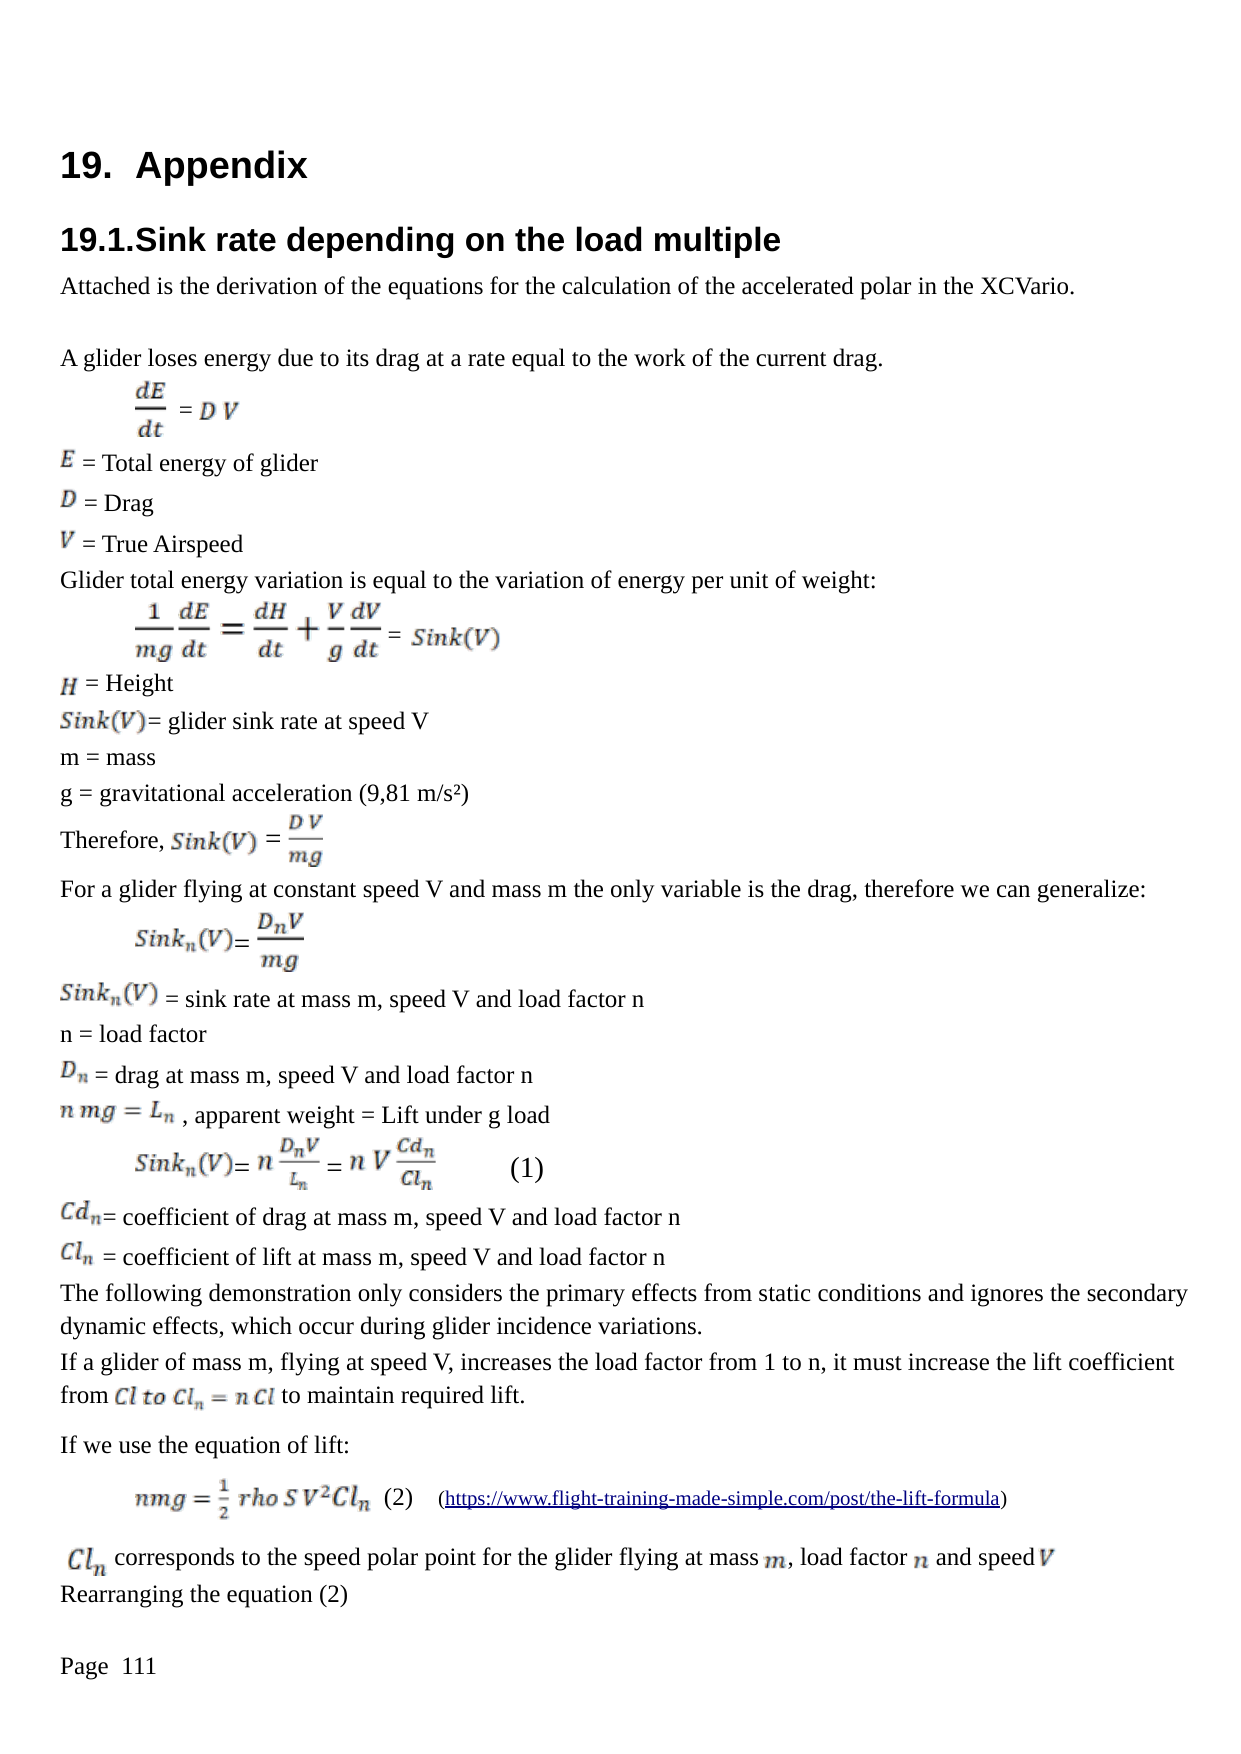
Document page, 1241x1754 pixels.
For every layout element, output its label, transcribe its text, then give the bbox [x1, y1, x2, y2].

picture [135, 1149, 234, 1178]
picture [135, 378, 167, 437]
text = True Airspeed [60, 524, 1207, 558]
picture [60, 1197, 103, 1226]
picture [759, 1544, 788, 1573]
text Glider total energy variation is equal to the variation of energy per unit of weight: [60, 565, 1207, 593]
text = [167, 378, 1207, 436]
text If a glider of mass m, flying at speed V, increases the load factor from 1 to n, it must increase the lift coefficient from to maintain required lift. [60, 1347, 1207, 1411]
text (2) (https://www.flight-training-made-simple.com/post/the-lift-formula) [372, 1477, 1207, 1519]
picture [60, 978, 159, 1007]
text n = load factor [60, 1019, 1207, 1048]
text (1) [436, 1136, 1207, 1189]
picture [135, 1477, 372, 1520]
picture [67, 1540, 108, 1576]
text For a glider flying at constant speed V and mass m the only variable is the drag, therefore we can generalize: [60, 874, 1207, 903]
text = coefficient of drag at mass m, speed V and load factor n [60, 1197, 1207, 1231]
picture [60, 483, 78, 512]
picture [60, 443, 76, 472]
text , apparent weight = Lift under g load [60, 1096, 1207, 1129]
picture [199, 396, 240, 425]
text = [60, 910, 257, 971]
text = Height [60, 668, 1207, 699]
text The following demonstration only considers the primary effects from static conditions and ignores the secondary dynamic effects, which occur during glider incidence variations. [60, 1278, 1207, 1340]
text = [60, 1136, 257, 1189]
text g = gravitational acceleration (9,81 m/s²) [60, 778, 1207, 807]
picture [60, 1055, 89, 1084]
picture [60, 706, 148, 735]
picture [60, 1237, 96, 1266]
text = [382, 601, 1207, 661]
picture [913, 1544, 930, 1573]
subtitle Sink rate depending on the load multiple [60, 220, 1207, 259]
picture [60, 524, 76, 553]
picture [135, 600, 382, 662]
picture [349, 1136, 436, 1190]
picture [407, 623, 501, 652]
text A glider loses energy due to its drag at a rate equal to the work of the current drag. [60, 343, 1207, 371]
subtitle Appendix [60, 143, 1207, 187]
text = coefficient of lift at mass m, speed V and load factor n [60, 1237, 1207, 1271]
text [304, 910, 1207, 971]
text = Total energy of glider [60, 443, 1207, 477]
text = Drag [60, 484, 1207, 517]
picture [288, 813, 323, 867]
text = sink rate at mass m, speed V and load factor n [60, 979, 1207, 1012]
picture [257, 1136, 320, 1190]
text If we use the equation of lift: [60, 1430, 1207, 1458]
picture [60, 671, 79, 700]
text Attached is the derivation of the equations for the calculation of the accelerated polar in the XCVario. [60, 271, 1207, 300]
picture [171, 827, 259, 856]
picture [257, 910, 304, 972]
text = drag at mass m, speed V and load factor n [60, 1055, 1207, 1089]
picture [60, 1095, 176, 1124]
text corresponds to the speed polar point for the glider flying at mass, load factor and speed Rearranging the equation (2) [60, 1538, 1207, 1608]
text [323, 814, 1207, 867]
picture [1034, 1542, 1057, 1571]
text = glider sink rate at speed V [148, 706, 1207, 735]
text = [320, 1136, 349, 1189]
text [60, 601, 135, 661]
picture [135, 925, 234, 953]
picture [115, 1382, 275, 1411]
text Therefore, = [60, 814, 288, 867]
text [60, 1477, 135, 1519]
text m = mass [60, 742, 1207, 771]
text [60, 378, 135, 436]
